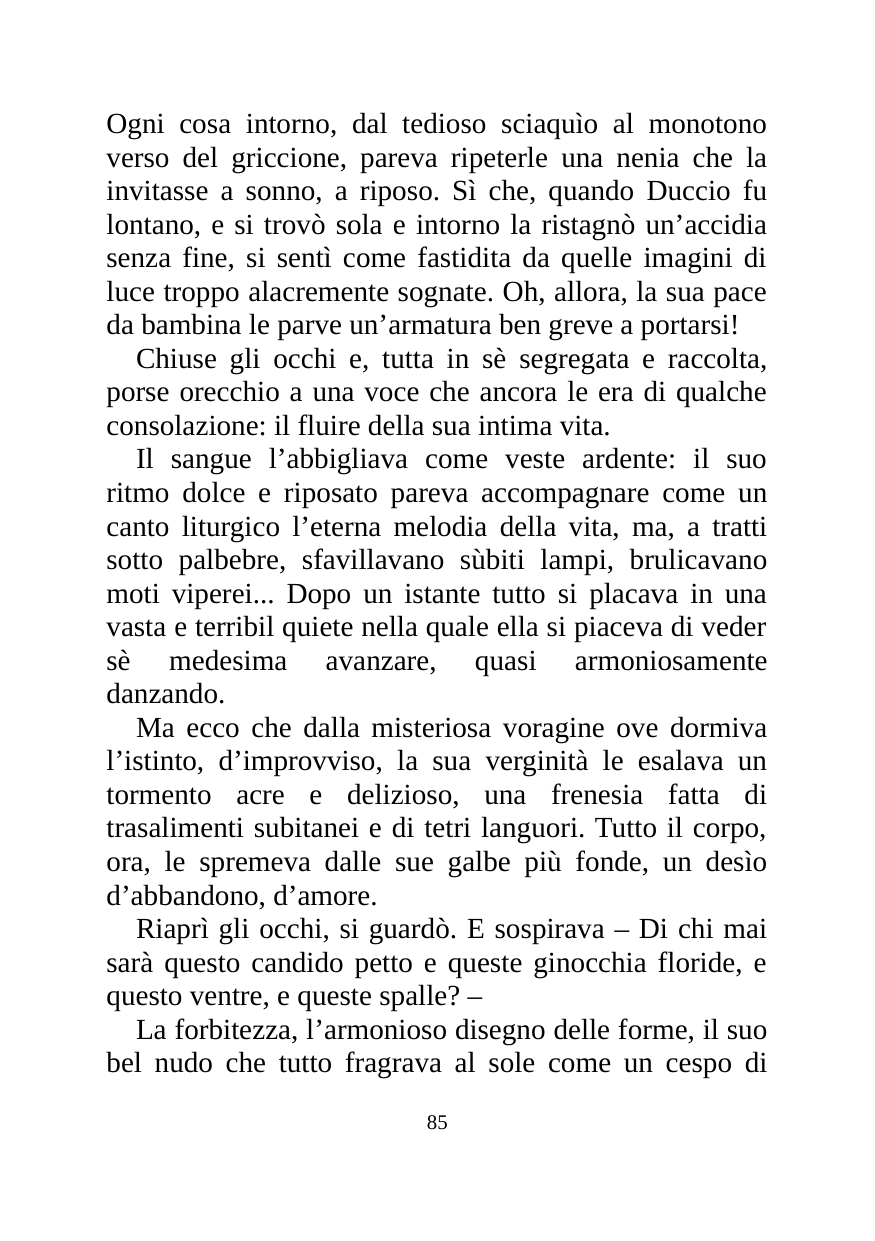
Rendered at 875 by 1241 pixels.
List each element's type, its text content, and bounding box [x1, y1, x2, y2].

text La forbitezza, l’armonioso disegno delle forme, il suo bel nudo che tutto fragrava al sole come un cespo di [106, 1012, 768, 1079]
text Il sangue l’abbigliava come veste ardente: il suo ritmo dolce e riposato pareva accompagnare come un canto liturgico l’eterna melodia della vita, ma, a tratti sotto palbebre, sfavillavano sùbiti lampi, brulicavano moti viperei... Dopo un istante tutto si placava in una vasta e terribil quiete nella quale ella si piaceva di veder sè medesima avanzare, quasi armoniosamente danzando. [106, 442, 768, 710]
text Riaprì gli occhi, si guardò. E sospirava – Di chi mai sarà questo candido petto e queste ginocchia floride, e questo ventre, e queste spalle? – [106, 911, 768, 1012]
text Ogni cosa intorno, dal tedioso sciaquìo al monotono verso del griccione, pareva ripeterle una nenia che la invitasse a sonno, a riposo. Sì che, quando Duccio fu lontano, e si trovò sola e intorno la ristagnò un’accidia senza fine, si sentì come fastidita da quelle imagini di luce troppo alacremente sognate. Oh, allora, la sua pace da bambina le parve un’armatura ben greve a portarsi! [106, 106, 768, 341]
text Ma ecco che dalla misteriosa voragine ove dormiva l’istinto, d’improvviso, la sua verginità le esalava un tormento acre e delizioso, una frenesia fatta di trasalimenti subitanei e di tetri languori. Tutto il corpo, ora, le spremeva dalle sue galbe più fonde, un desìo d’abbandono, d’amore. [106, 710, 768, 911]
text Chiuse gli occhi e, tutta in sè segregata e raccolta, porse orecchio a una voce che ancora le era di qualche consolazione: il fluire della sua intima vita. [106, 341, 768, 442]
